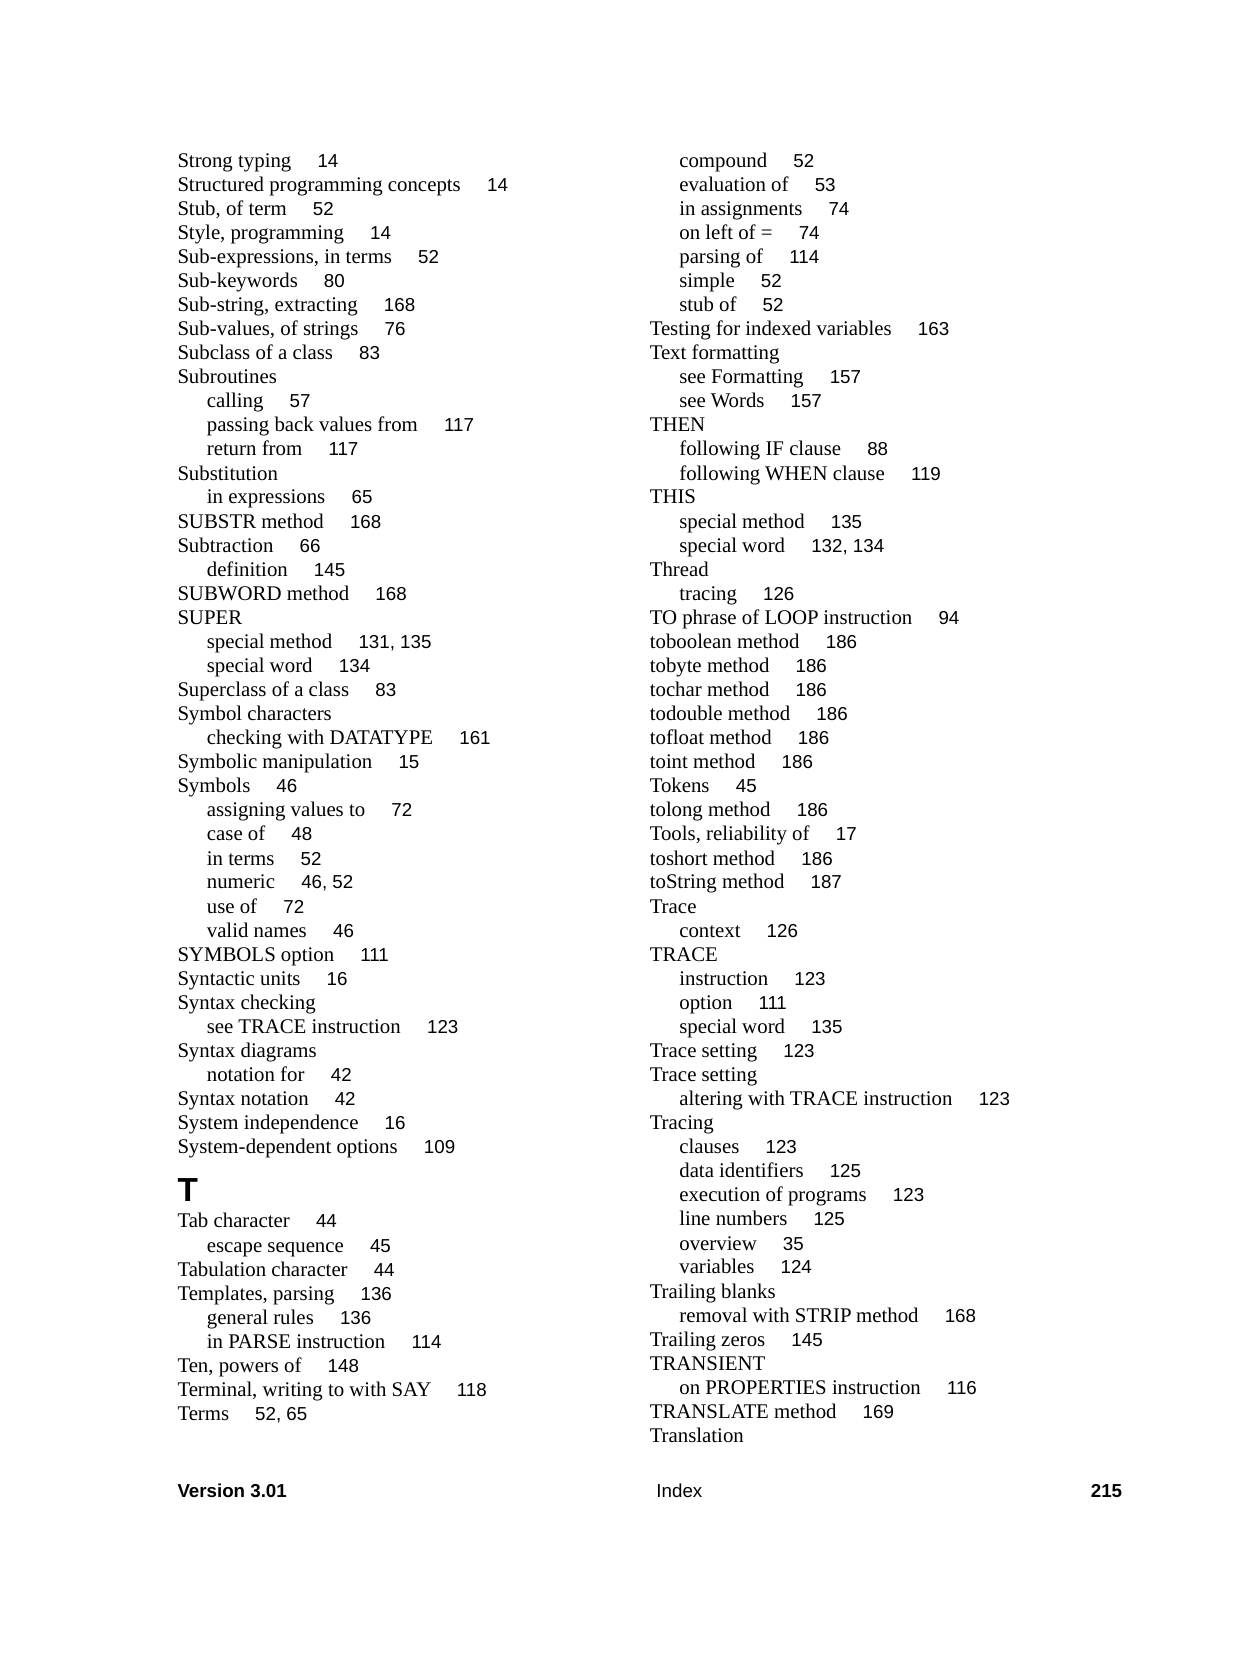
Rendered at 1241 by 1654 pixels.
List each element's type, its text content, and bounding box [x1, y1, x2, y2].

text instruction 123 [679, 966, 1122, 990]
text Testing for indexed variables 163 [649, 316, 1122, 340]
text stub of 52 [679, 292, 1122, 316]
text System independence 16 [177, 1110, 649, 1134]
text Substitution [177, 460, 649, 484]
text compound 52 [679, 148, 1122, 172]
text TRANSLATE method 169 [649, 1399, 1122, 1423]
text see Formatting 157 [679, 364, 1122, 388]
text Trailing blanks [649, 1278, 1122, 1303]
text context 126 [679, 918, 1122, 942]
text parsing of 114 [679, 244, 1122, 268]
text in assignments 74 [679, 196, 1122, 220]
text Ten, powers of 148 [177, 1353, 649, 1377]
text execution of programs 123 [679, 1182, 1122, 1206]
text checking with DATATYPE 161 [207, 725, 649, 749]
text tolong method 186 [649, 797, 1122, 821]
text toint method 186 [649, 749, 1122, 773]
text following WHEN clause 119 [679, 460, 1122, 484]
text Symbolic manipulation 15 [177, 749, 649, 773]
text Subclass of a class 83 [177, 340, 649, 364]
text line numbers 125 [679, 1206, 1122, 1230]
text Text formatting [649, 340, 1122, 364]
text toshort method 186 [649, 845, 1122, 869]
text overview 35 [679, 1230, 1122, 1254]
text Trailing zeros 145 [649, 1327, 1122, 1351]
text variables 124 [679, 1254, 1122, 1278]
text toString method 187 [649, 869, 1122, 893]
text general rules 136 [207, 1305, 649, 1329]
text Tab character 44 [177, 1208, 649, 1232]
text tochar method 186 [649, 677, 1122, 701]
text T [177, 1170, 649, 1208]
text removal with STRIP method 168 [679, 1303, 1122, 1327]
text on left of = 74 [679, 220, 1122, 244]
text Style, programming 14 [177, 220, 649, 244]
text data identifiers 125 [679, 1158, 1122, 1182]
text Sub-string, extracting 168 [177, 292, 649, 316]
text definition 145 [207, 557, 649, 581]
text toboolean method 186 [649, 629, 1122, 653]
text escape sequence 45 [207, 1232, 649, 1257]
text Translation [649, 1423, 1122, 1447]
text notation for 42 [207, 1062, 649, 1086]
text return from 117 [207, 436, 649, 460]
text Superclass of a class 83 [177, 677, 649, 701]
text THEN [649, 412, 1122, 436]
text simple 52 [679, 268, 1122, 292]
text evaluation of 53 [679, 172, 1122, 196]
text tracing 126 [679, 581, 1122, 605]
text SUBSTR method 168 [177, 508, 649, 533]
text Tokens 45 [649, 773, 1122, 797]
text altering with TRACE instruction 123 [679, 1086, 1122, 1110]
text special word 132, 134 [679, 533, 1122, 557]
text TRANSIENT [649, 1351, 1122, 1375]
text Syntactic units 16 [177, 966, 649, 990]
text Symbols 46 [177, 773, 649, 797]
text on PROPERTIES instruction 116 [679, 1375, 1122, 1399]
text Terms 52, 65 [177, 1401, 649, 1425]
text see TRACE instruction 123 [207, 1014, 649, 1038]
text case of 48 [207, 821, 649, 845]
text SUBWORD method 168 [177, 581, 649, 605]
text Syntax checking [177, 990, 649, 1014]
text Stub, of term 52 [177, 196, 649, 220]
text special method 135 [679, 508, 1122, 533]
text Templates, parsing 136 [177, 1281, 649, 1305]
text Subroutines [177, 364, 649, 388]
text SYMBOLS option 111 [177, 942, 649, 966]
text Structured programming concepts 14 [177, 172, 649, 196]
text Thread [649, 557, 1122, 581]
text Trace setting 123 [649, 1038, 1122, 1062]
text TRACE [649, 942, 1122, 966]
text todouble method 186 [649, 701, 1122, 725]
text Trace setting [649, 1062, 1122, 1086]
text passing back values from 117 [207, 412, 649, 436]
text in terms 52 [207, 845, 649, 869]
text clauses 123 [679, 1134, 1122, 1158]
text numeric 46, 52 [207, 869, 649, 893]
text in expressions 65 [207, 484, 649, 508]
text Strong typing 14 [177, 148, 649, 172]
text Trace [649, 893, 1122, 918]
text valid names 46 [207, 918, 649, 942]
text use of 72 [207, 893, 649, 918]
text Syntax notation 42 [177, 1086, 649, 1110]
text Tools, reliability of 17 [649, 821, 1122, 845]
text THIS [649, 484, 1122, 508]
text Sub-expressions, in terms 52 [177, 244, 649, 268]
text System-dependent options 109 [177, 1134, 649, 1158]
text Sub-keywords 80 [177, 268, 649, 292]
text special word 134 [207, 653, 649, 677]
text Sub-values, of strings 76 [177, 316, 649, 340]
text Symbol characters [177, 701, 649, 725]
text in PARSE instruction 114 [207, 1329, 649, 1353]
text calling 57 [207, 388, 649, 412]
text Syntax diagrams [177, 1038, 649, 1062]
text TO phrase of LOOP instruction 94 [649, 605, 1122, 629]
text tobyte method 186 [649, 653, 1122, 677]
text Subtraction 66 [177, 533, 649, 557]
text see Words 157 [679, 388, 1122, 412]
text SUPER [177, 605, 649, 629]
text special word 135 [679, 1014, 1122, 1038]
text option 111 [679, 990, 1122, 1014]
text Terminal, writing to with SAY 118 [177, 1377, 649, 1401]
text Tracing [649, 1110, 1122, 1134]
text tofloat method 186 [649, 725, 1122, 749]
text Tabulation character 44 [177, 1257, 649, 1281]
text following IF clause 88 [679, 436, 1122, 460]
text assigning values to 72 [207, 797, 649, 821]
text special method 131, 135 [207, 629, 649, 653]
